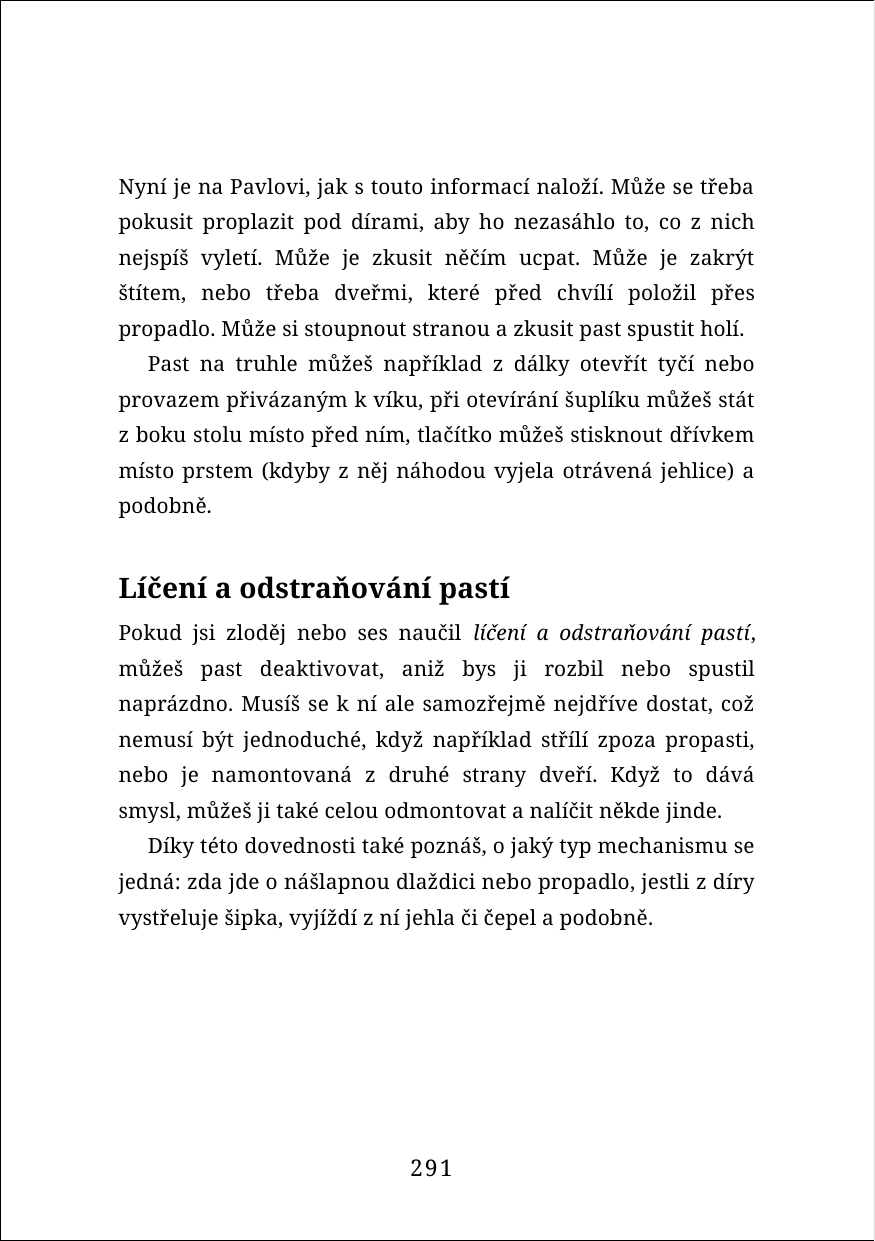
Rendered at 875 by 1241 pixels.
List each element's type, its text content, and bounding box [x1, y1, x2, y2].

text Pokud jsi zloděj nebo ses naučil líčení a odstraňování pastí, můžeš past deaktivovat, aniž bys ji rozbil nebo spustil naprázdno. Musíš se k ní ale samozřejmě nejdříve dostat, což nemusí být jednoduché, když například střílí zpoza propasti, nebo je namontovaná z druhé strany dveří. Když to dává smysl, můžeš ji také celou odmontovat a nalíčit někde jinde. Díky této dovednosti také poznáš, o jaký typ mechanismu se jedná: zda jde o nášlapnou dlaždici nebo propadlo, jestli z díry vystřeluje šipka, vyjíždí z ní jehla či čepel a podobně. [118, 618, 756, 931]
subtitle Líčení a odstraňování pastí [118, 568, 756, 607]
text Nyní je na Pavlovi, jak s touto informací naloží. Může se třeba pokusit proplazit pod dírami, aby ho nezasáhlo to, co z nich nejspíš vyletí. Může je zkusit něčím ucpat. Může je zakrýt štítem, nebo třeba dveřmi, které před chvílí položil přes propadlo. Může si stoupnout stranou a zkusit past spustit holí. Past na truhle můžeš například z dálky otevřít tyčí nebo provazem přivázaným k víku, při otevírání šuplíku můžeš stát z boku stolu místo před ním, tlačítko můžeš stisknout dřívkem místo prstem (kdyby z něj náhodou vyjela otrávená jehlice) a podobně. [118, 172, 756, 520]
